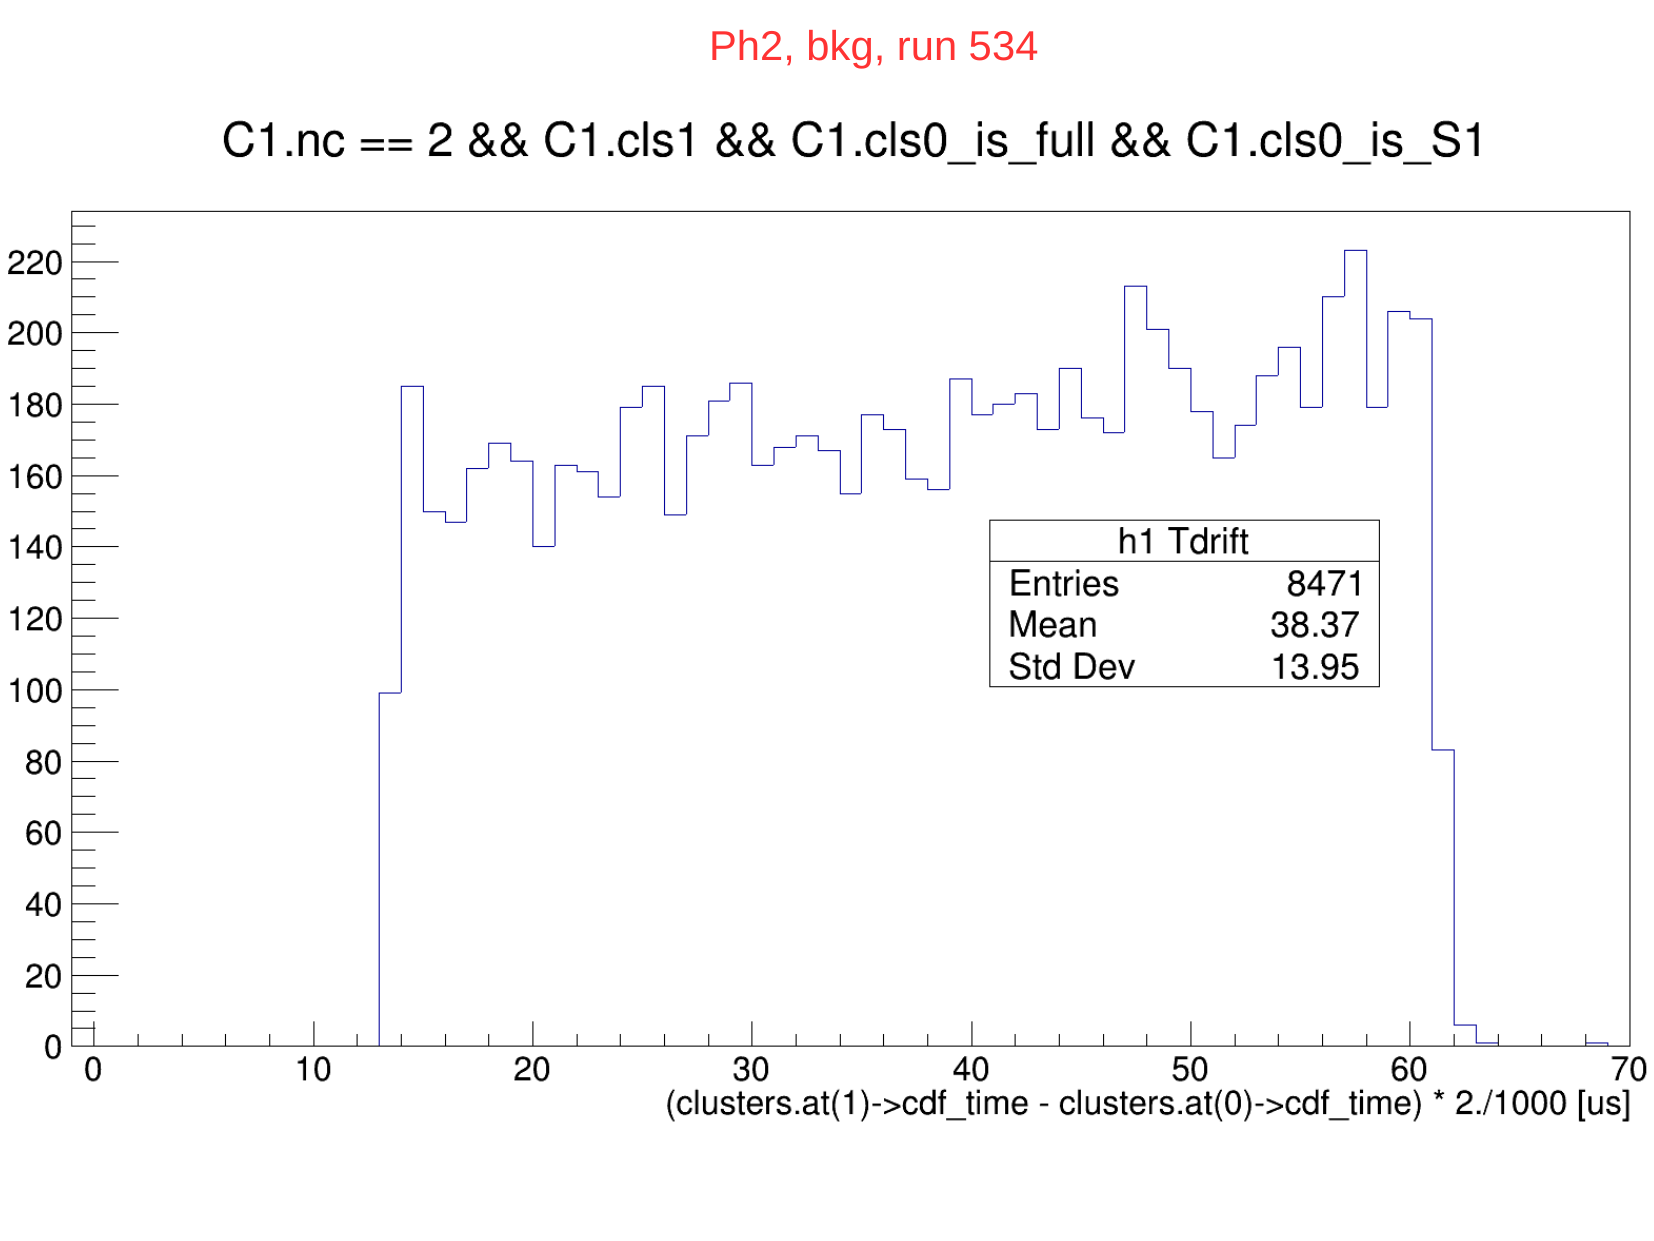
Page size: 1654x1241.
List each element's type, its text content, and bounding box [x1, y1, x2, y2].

picture [6, 116, 1654, 1131]
text_box Ph2, bkg, run 534 [533, 14, 1216, 151]
